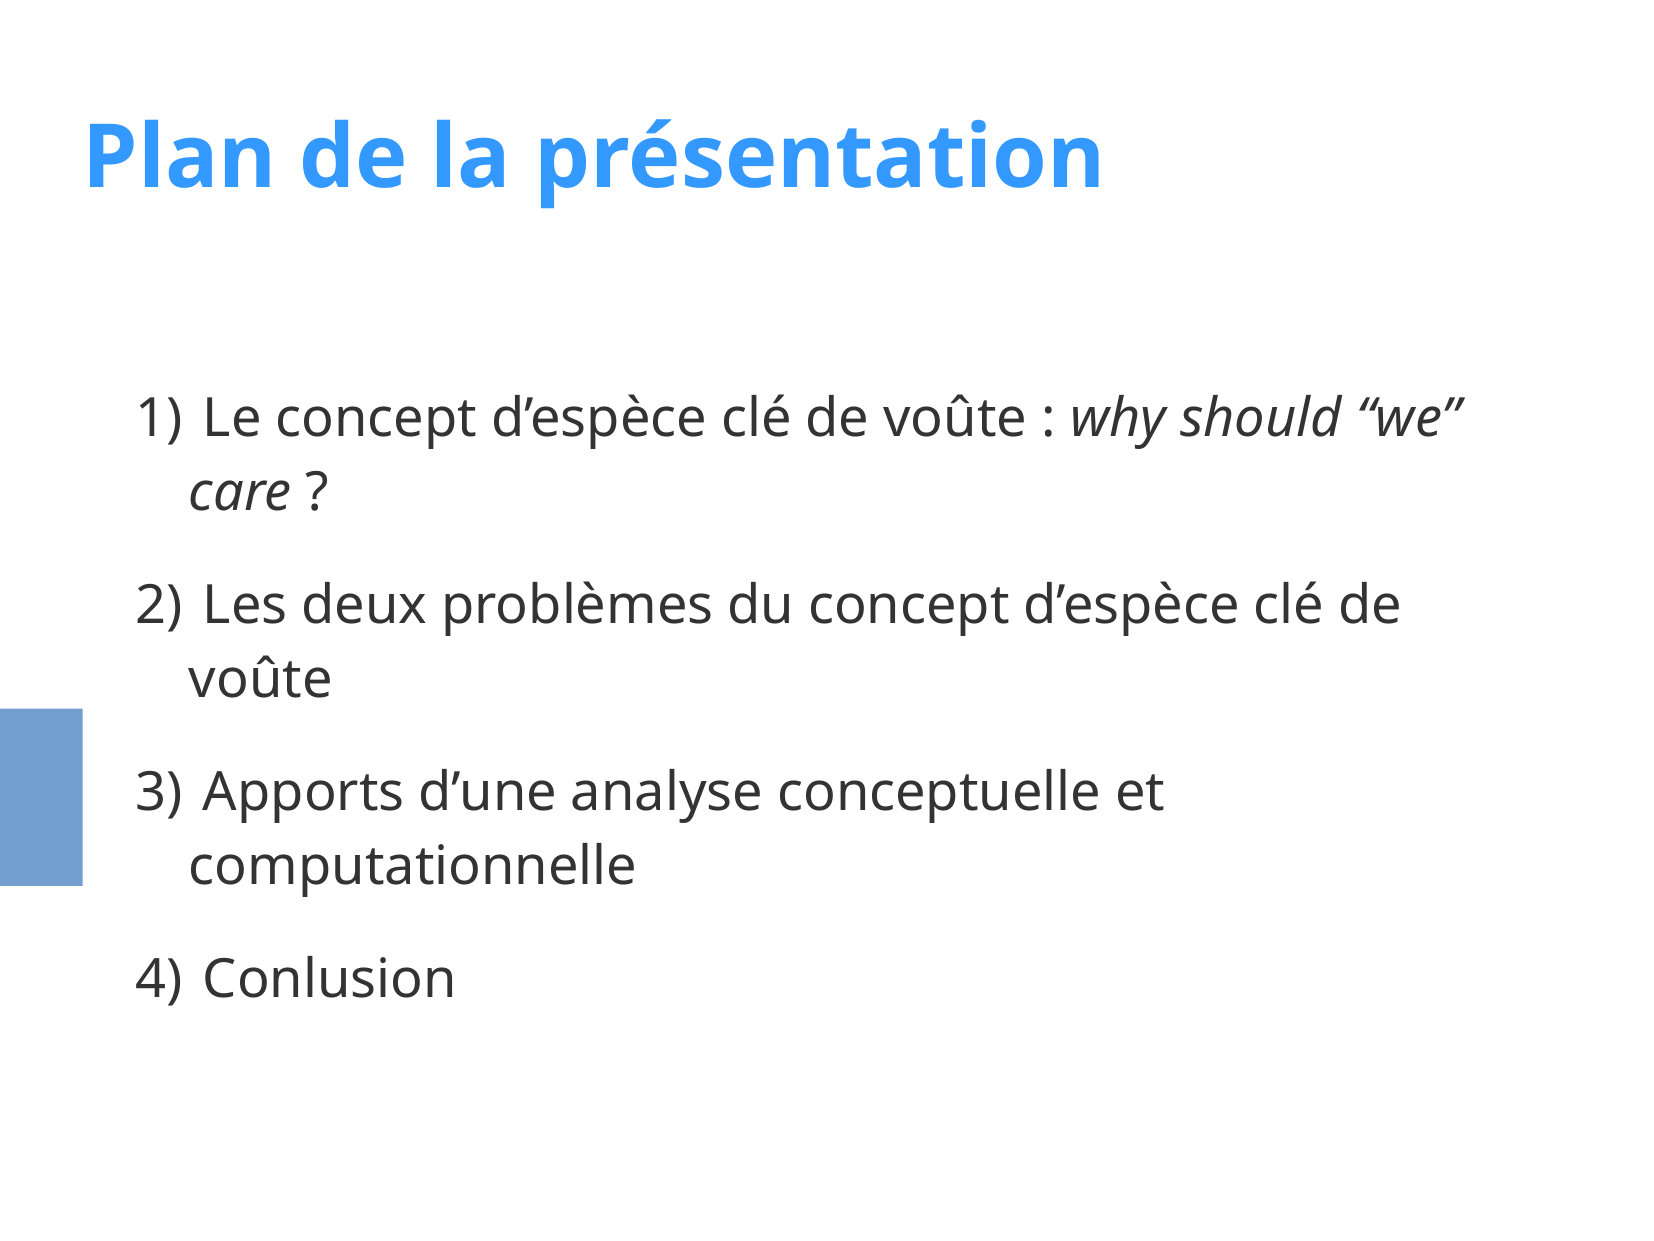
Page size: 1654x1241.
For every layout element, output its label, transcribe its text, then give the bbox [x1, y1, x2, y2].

title Plan de la présentation [82, 35, 1489, 272]
list Le concept d’espèce clé de voûte : why should “we” care ? Les deux problèmes du concept d’espèce clé de voûte Apports d’une analyse conceptuelle et computationnelle Conlusion [118, 377, 1524, 1098]
